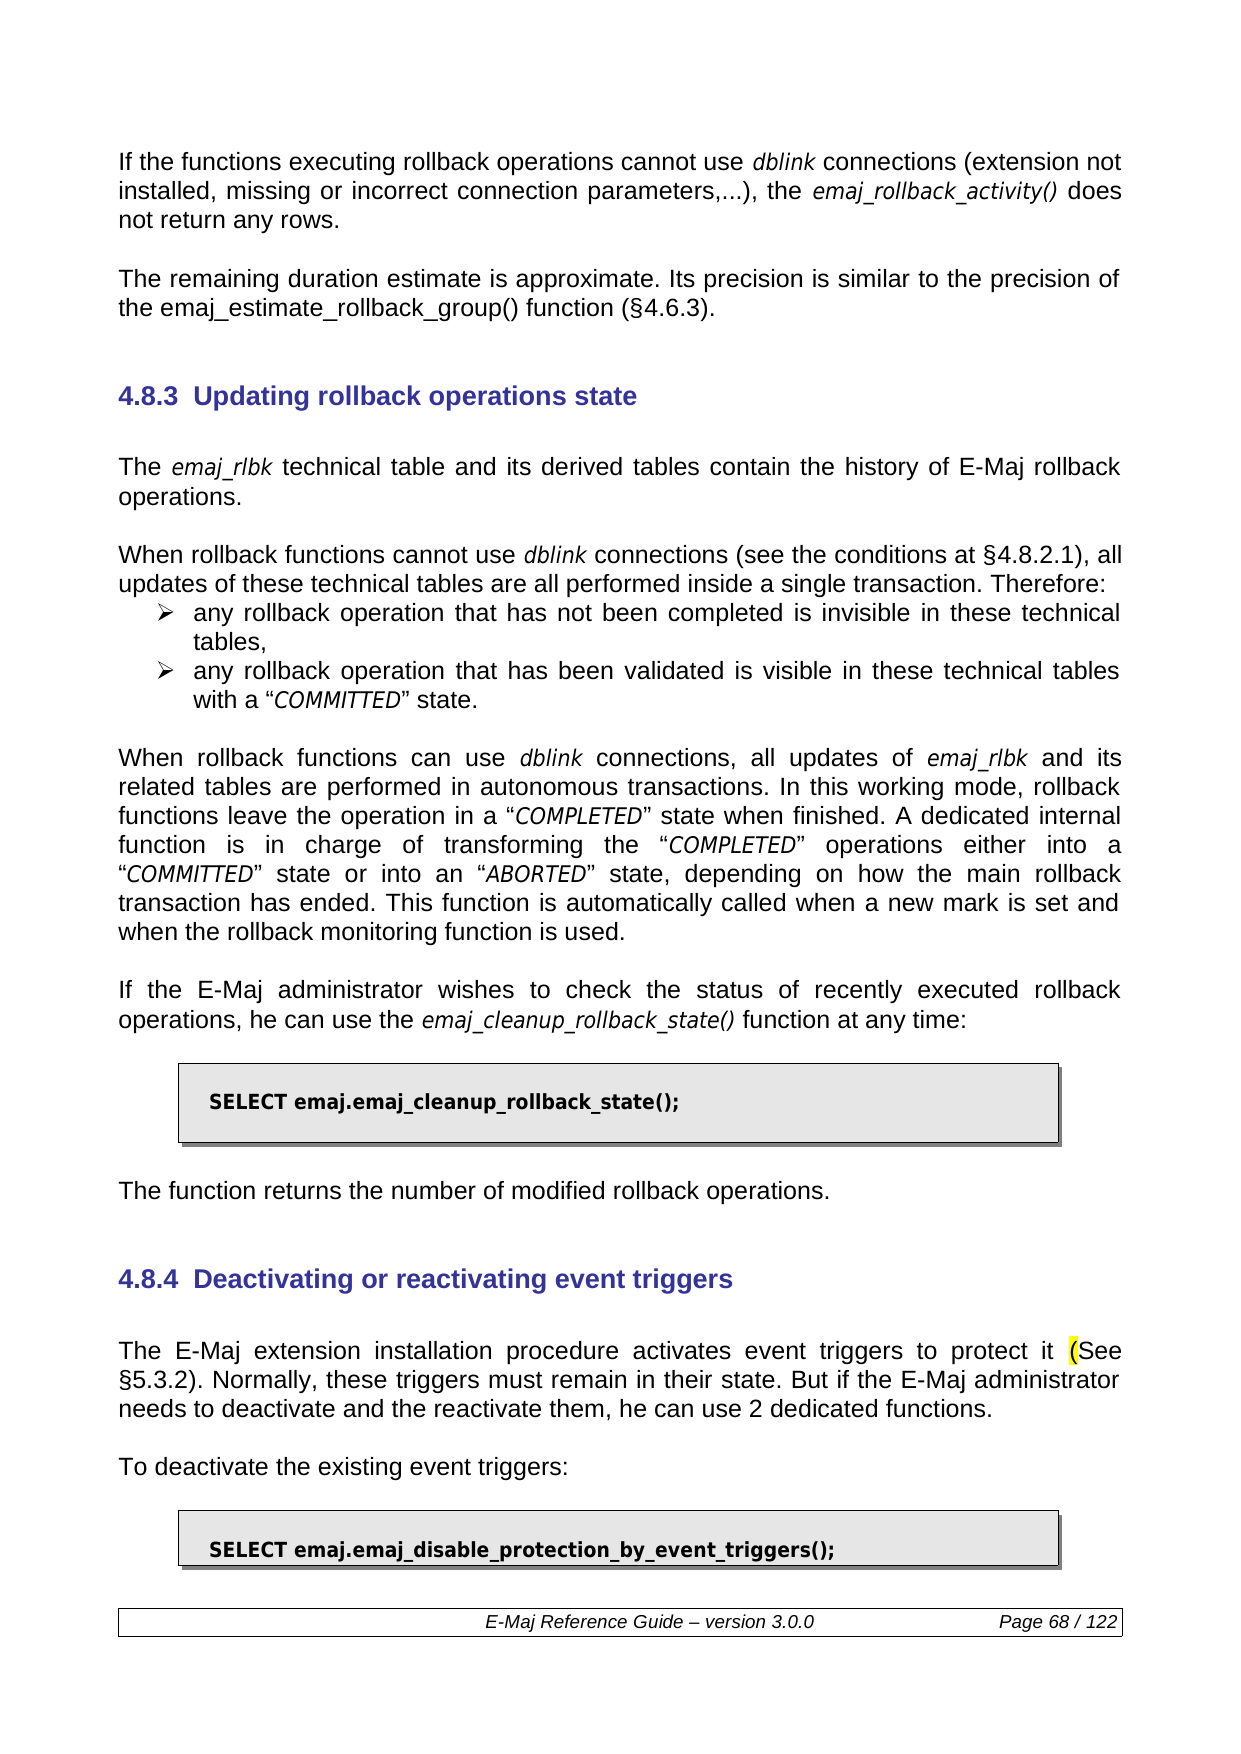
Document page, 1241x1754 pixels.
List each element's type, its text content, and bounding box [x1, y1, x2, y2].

list any rollback operation that has been validated is visible in these technical tables with a “COMMITTED” state. [156, 656, 1122, 714]
subtitle Deactivating or reactivating event triggers [118, 1263, 1122, 1294]
text To deactivate the existing event triggers: [118, 1452, 1122, 1481]
text SELECT emaj.emaj_cleanup_rollback_state(); [179, 1087, 1058, 1112]
text If the functions executing rollback operations cannot use dblink connections (extension not installed, missing or incorrect connection parameters,...), the emaj_rollback_activity() does not return any rows. [118, 147, 1122, 234]
text If the E-Maj administrator wishes to check the status of recently executed rollback operations, he can use the emaj_cleanup_rollback_state() function at any time: [118, 975, 1122, 1033]
text When rollback functions can use dblink connections, all updates of emaj_rlbk and its related tables are performed in autonomous transactions. In this working mode, rollback functions leave the operation in a “COMPLETED” state when finished. A dedicated internal function is in charge of transforming the “COMPLETED” operations either into a “COMMITTED” state or into an “ABORTED” state, depending on how the main rollback transaction has ended. This function is automatically called when a new mark is set and when the rollback monitoring function is used. [118, 743, 1122, 946]
text When rollback functions cannot use dblink connections (see the conditions at §4.8.2.1), all updates of these technical tables are all performed inside a single transaction. Therefore: [118, 539, 1122, 598]
subtitle Updating rollback operations state [118, 380, 1122, 411]
list any rollback operation that has not been completed is invisible in these technical tables, [156, 598, 1122, 656]
text The remaining duration estimate is approximate. Its precision is similar to the precision of the emaj_estimate_rollback_group() function (§4.6.3). [118, 263, 1122, 322]
text The emaj_rlbk technical table and its derived tables contain the history of E-Maj rollback operations. [118, 452, 1122, 510]
text The function returns the number of modified rollback operations. [118, 1176, 1122, 1205]
text SELECT emaj.emaj_disable_protection_by_event_triggers(); [179, 1534, 1058, 1565]
text The E-Maj extension installation procedure activates event triggers to protect it (See §5.3.2). Normally, these triggers must remain in their state. But if the E-Maj administrator needs to deactivate and the reactivate them, he can use 2 dedicated functions. [118, 1336, 1122, 1423]
